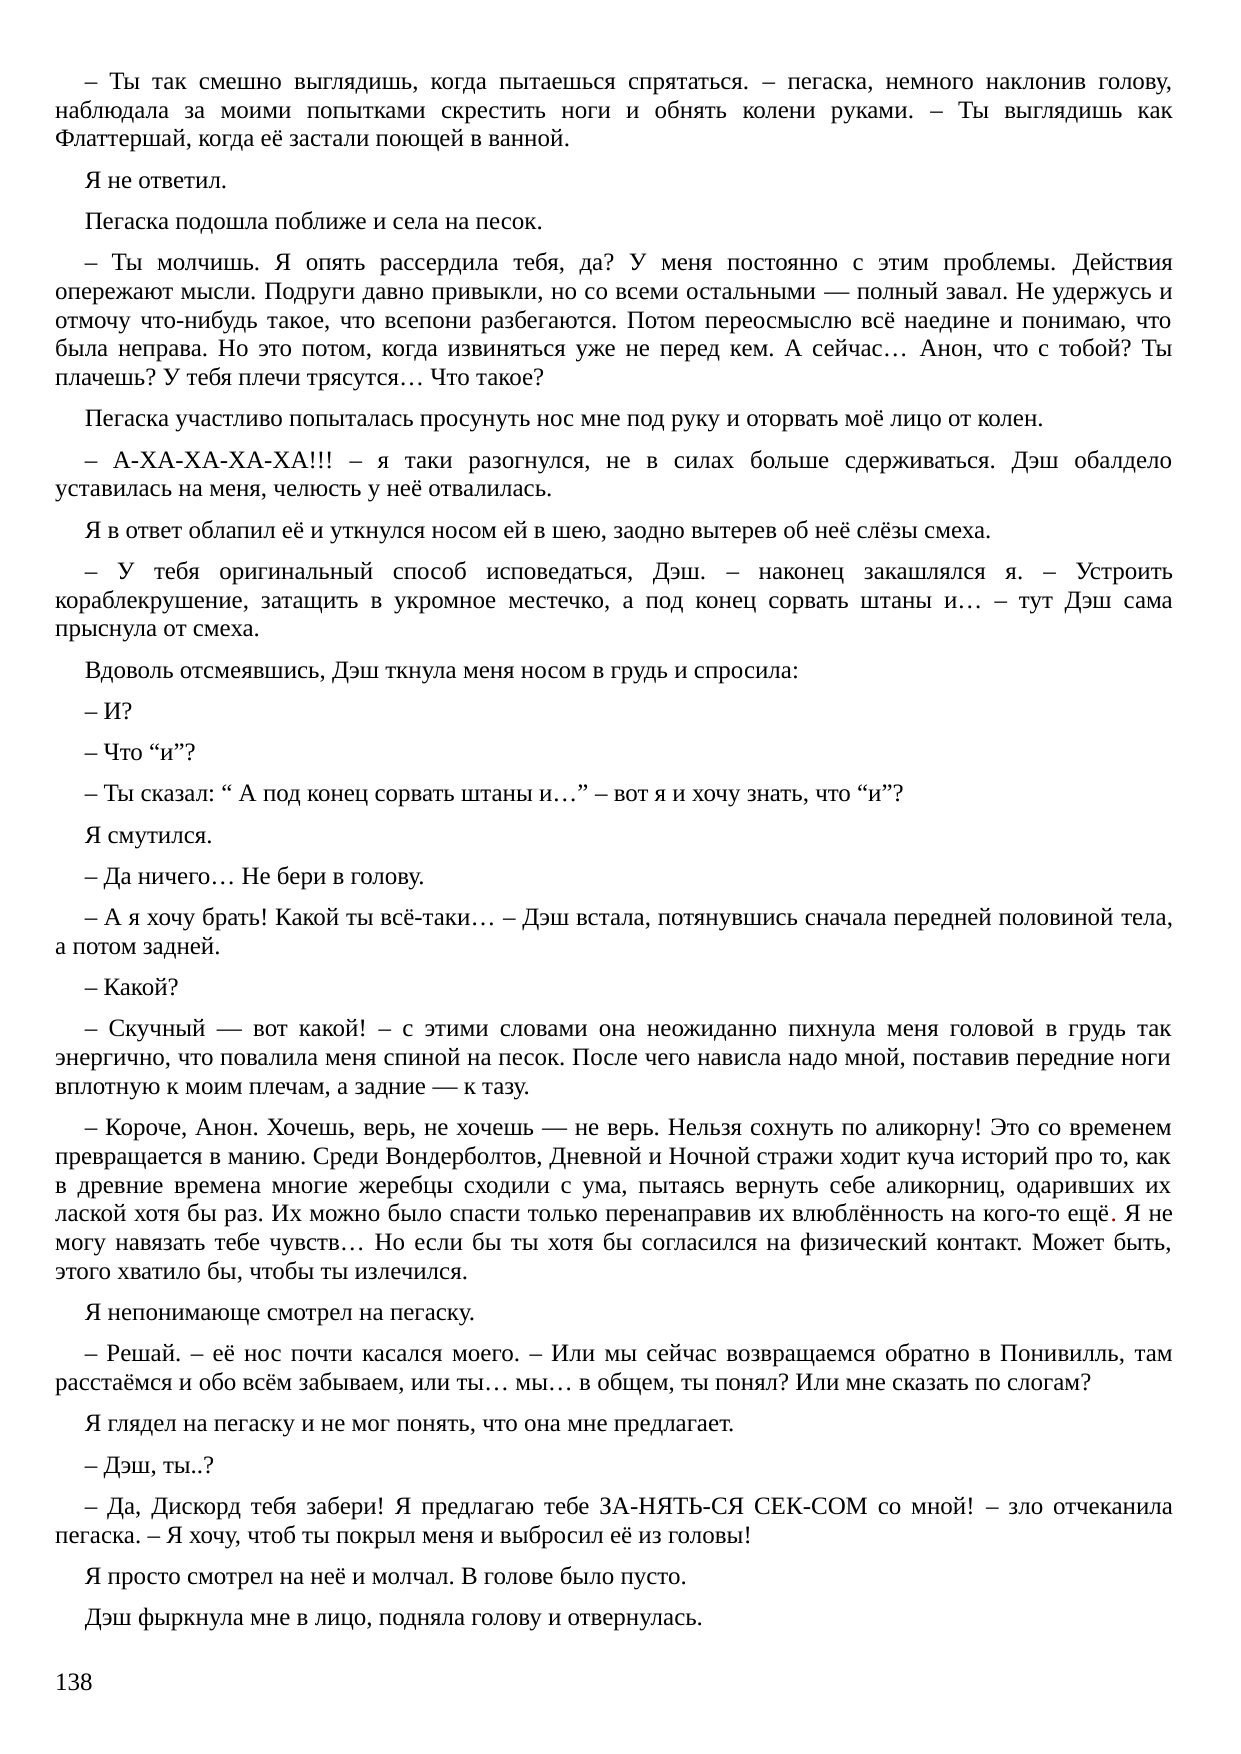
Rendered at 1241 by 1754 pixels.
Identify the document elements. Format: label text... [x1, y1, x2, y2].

text – Решай. – её нос почти касался моего. – Или мы сейчас возвращаемся обратно в Понивилль, там расстаёмся и обо всём забываем, или ты… мы… в общем, ты понял? Или мне сказать по слогам? [55, 1338, 1173, 1396]
text – А-ХА-ХА-ХА-ХА!!! – я таки разогнулся, не в силах больше сдерживаться. Дэш обалдело уставилась на меня, челюсть у неё отвалилась. [55, 445, 1173, 502]
text – Скучный — вот какой! – с этими словами она неожиданно пихнула меня головой в грудь так энергично, что повалила меня спиной на песок. После чего нависла надо мной, поставив передние ноги вплотную к моим плечам, а задние — к тазу. [55, 1013, 1173, 1100]
text – Что “и”? [55, 737, 1173, 766]
text – Да, Дискорд тебя забери! Я предлагаю тебе ЗА-НЯТЬ-СЯ СЕК-СОМ со мной! – зло отчеканила пегаска. – Я хочу, чтоб ты покрыл меня и выбросил её из головы! [55, 1491, 1173, 1548]
text – Ты молчишь. Я опять рассердила тебя, да? У меня постоянно с этим проблемы. Действия опережают мысли. Подруги давно привыкли, но со всеми остальными — полный завал. Не удержусь и отмочу что-нибудь такое, что всепони разбегаются. Потом переосмыслю всё наедине и понимаю, что была неправа. Но это потом, когда извиняться уже не перед кем. А сейчас… Анон, что с тобой? Ты плачешь? У тебя плечи трясутся… Что такое? [55, 247, 1173, 391]
text – Дэш, ты..? [55, 1450, 1173, 1478]
text – Какой? [55, 972, 1173, 1001]
text Дэш фыркнула мне в лицо, подняла голову и отвернулась. [55, 1602, 1173, 1631]
text Пегаска подошла поближе и села на песок. [55, 206, 1173, 235]
text Я не ответил. [55, 165, 1173, 193]
text – Да ничего… Не бери в голову. [55, 861, 1173, 890]
text Пегаска участливо попыталась просунуть нос мне под руку и оторвать моё лицо от колен. [55, 403, 1173, 432]
text Я непонимающе смотрел на пегаску. [55, 1297, 1173, 1326]
text – Ты так смешно выглядишь, когда пытаешься спрятаться. – пегаска, немного наклонив голову, наблюдала за моими попытками скрестить ноги и обнять колени руками. – Ты выглядишь как Флаттершай, когда её застали поющей в ванной. [55, 66, 1173, 152]
text – А я хочу брать! Какой ты всё-таки… – Дэш встала, потянувшись сначала передней половиной тела, а потом задней. [55, 902, 1173, 960]
text – Короче, Анон. Хочешь, верь, не хочешь — не верь. Нельзя сохнуть по аликорну! Это со временем превращается в манию. Среди Вондерболтов, Дневной и Ночной стражи ходит куча историй про то, как в древние времена многие жеребцы сходили с ума, пытаясь вернуть себе аликорниц, одаривших их лаской хотя бы раз. Их можно было спасти только перенаправив их влюблённость на кого-то ещё. Я не могу навязать тебе чувств… Но если бы ты хотя бы согласился на физический контакт. Может быть, этого хватило бы, чтобы ты излечился. [55, 1112, 1173, 1285]
text Вдоволь отсмеявшись, Дэш ткнула меня носом в грудь и спросила: [55, 655, 1173, 683]
text Я глядел на пегаску и не мог понять, что она мне предлагает. [55, 1408, 1173, 1437]
text – У тебя оригинальный способ исповедаться, Дэш. – наконец закашлялся я. – Устроить кораблекрушение, затащить в укромное местечко, а под конец сорвать штаны и… – тут Дэш сама прыснула от смеха. [55, 556, 1173, 642]
text Я смутился. [55, 820, 1173, 848]
text Я в ответ облапил её и уткнулся носом ей в шею, заодно вытерев об неё слёзы смеха. [55, 515, 1173, 543]
text Я просто смотрел на неё и молчал. В голове было пусто. [55, 1561, 1173, 1590]
text – И? [55, 696, 1173, 725]
text – Ты сказал: “ А под конец сорвать штаны и…” – вот я и хочу знать, что “и”? [55, 778, 1173, 807]
